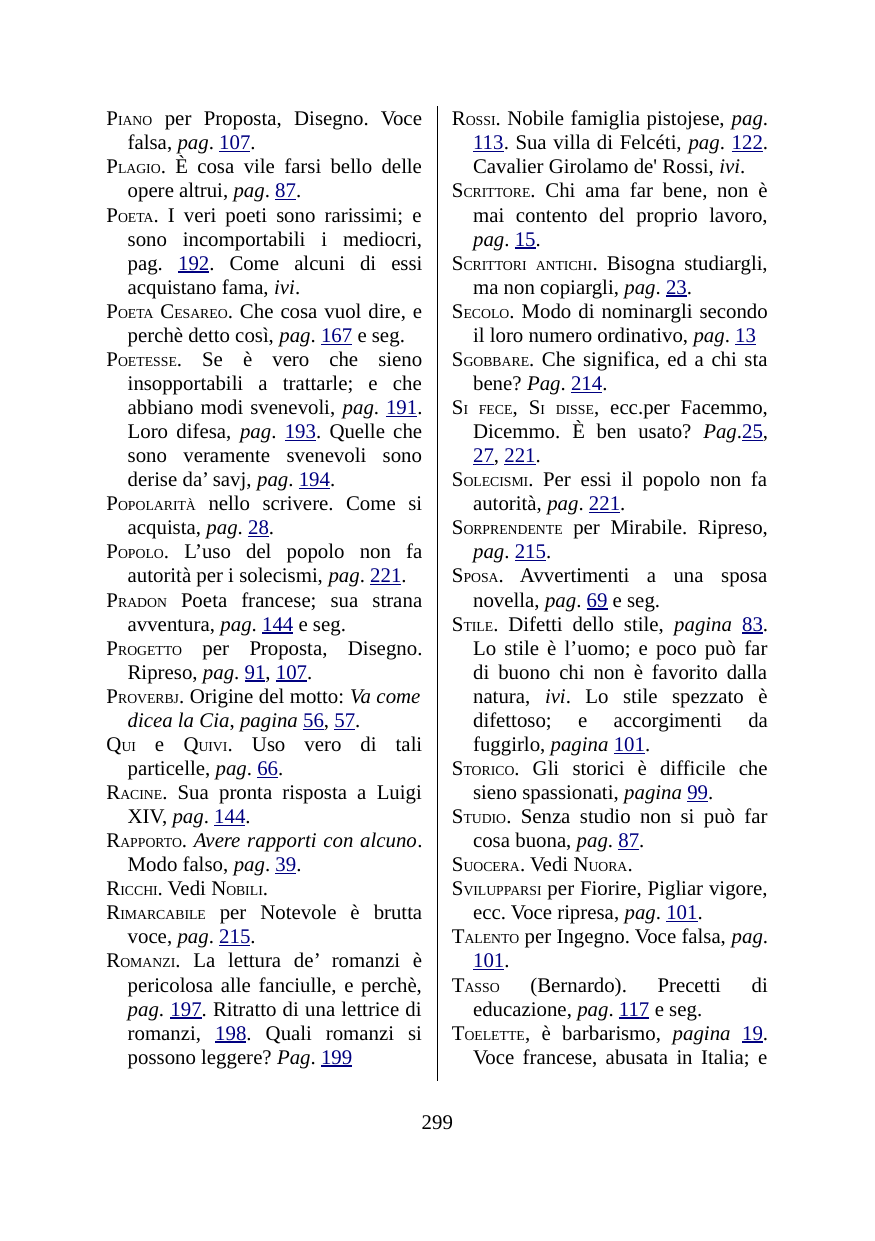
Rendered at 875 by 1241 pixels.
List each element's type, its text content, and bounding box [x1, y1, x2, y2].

text Rapporto. Avere rapporti con alcuno. Modo falso, pag. 39. [106, 828, 422, 876]
text Racine. Sua pronta risposta a Luigi XIV, pag. 144. [106, 780, 422, 828]
text Svilupparsi per Fiorire, Pigliar vigore, ecc. Voce ripresa, pag. 101. [452, 876, 768, 924]
text Scrittore. Chi ama far bene, non è mai contento del proprio lavoro, pag. 15. [452, 178, 768, 251]
text Secolo. Modo di nominargli secondo il loro numero ordinativo, pag. 13 [452, 299, 768, 347]
text Popolo. L’uso del popolo non fa autorità per i solecismi, pag. 221. [106, 539, 422, 587]
text Poeta. I veri poeti sono rarissimi; e sono incomportabili i mediocri, pag. 192. Come alcuni di essi acquistano fama, ivi. [106, 202, 422, 299]
text Progetto per Proposta, Disegno. Ripreso, pag. 91, 107. [106, 636, 422, 684]
text Poetesse. Se è vero che sieno insopportabili a trattarle; e che abbiano modi svenevoli, pag. 191. Loro difesa, pag. 193. Quelle che sono veramente svenevoli sono derise da’ savj, pag. 194. [106, 347, 422, 491]
text Storico. Gli storici è difficile che sieno spassionati, pagina 99. [452, 756, 768, 804]
text Romanzi. La lettura de’ romanzi è pericolosa alle fanciulle, e perchè, pag. 197. Ritratto di una lettrice di romanzi, 198. Quali romanzi si possono leggere? Pag. 199 [106, 948, 422, 1069]
text Talento per Ingegno. Voce falsa, pag. 101. [452, 924, 768, 972]
text Sorprendente per Mirabile. Ripreso, pag. 215. [452, 515, 768, 563]
text Poeta Cesareo. Che cosa vuol dire, e perchè detto così, pag. 167 e seg. [106, 299, 422, 347]
text Qui e Quivi. Uso vero di tali particelle, pag. 66. [106, 732, 422, 780]
text Studio. Senza studio non si può far cosa buona, pag. 87. [452, 804, 768, 852]
text Solecismi. Per essi il popolo non fa autorità, pag. 221. [452, 467, 768, 515]
text Popolarità nello scrivere. Come si acquista, pag. 28. [106, 491, 422, 539]
text Scrittori antichi. Bisogna studiargli, ma non copiargli, pag. 23. [452, 251, 768, 299]
text Plagio. È cosa vile farsi bello delle opere altrui, pag. 87. [106, 154, 422, 202]
text Stile. Difetti dello stile, pagina 83. Lo stile è l’uomo; e poco può far di buono chi non è favorito dalla natura, ivi. Lo stile spezzato è difettoso; e accorgimenti da fuggirlo, pagina 101. [452, 612, 768, 756]
text Ricchi. Vedi Nobili. [106, 876, 422, 900]
text Si fece, Si disse, ecc.per Facemmo, Dicemmo. È ben usato? Pag.25, 27, 221. [452, 395, 768, 467]
text Pradon Poeta francese; sua strana avventura, pag. 144 e seg. [106, 587, 422, 636]
text Sgobbare. Che significa, ed a chi sta bene? Pag. 214. [452, 347, 768, 395]
text Suocera. Vedi Nuora. [452, 852, 768, 876]
text Rimarcabile per Notevole è brutta voce, pag. 215. [106, 900, 422, 948]
text Tasso (Bernardo). Precetti di educazione, pag. 117 e seg. [452, 972, 768, 1021]
text Toelette, è barbarismo, pagina 19. Voce francese, abusata in Italia; e [452, 1021, 768, 1069]
text Rossi. Nobile famiglia pistojese, pag. 113. Sua villa di Felcéti, pag. 122. Cavalier Girolamo de' Rossi, ivi. [452, 106, 768, 178]
text Proverbj. Origine del motto: Va come dicea la Cia, pagina 56, 57. [106, 684, 422, 732]
text Sposa. Avvertimenti a una sposa novella, pag. 69 e seg. [452, 563, 768, 612]
text Piano per Proposta, Disegno. Voce falsa, pag. 107. [106, 106, 422, 154]
